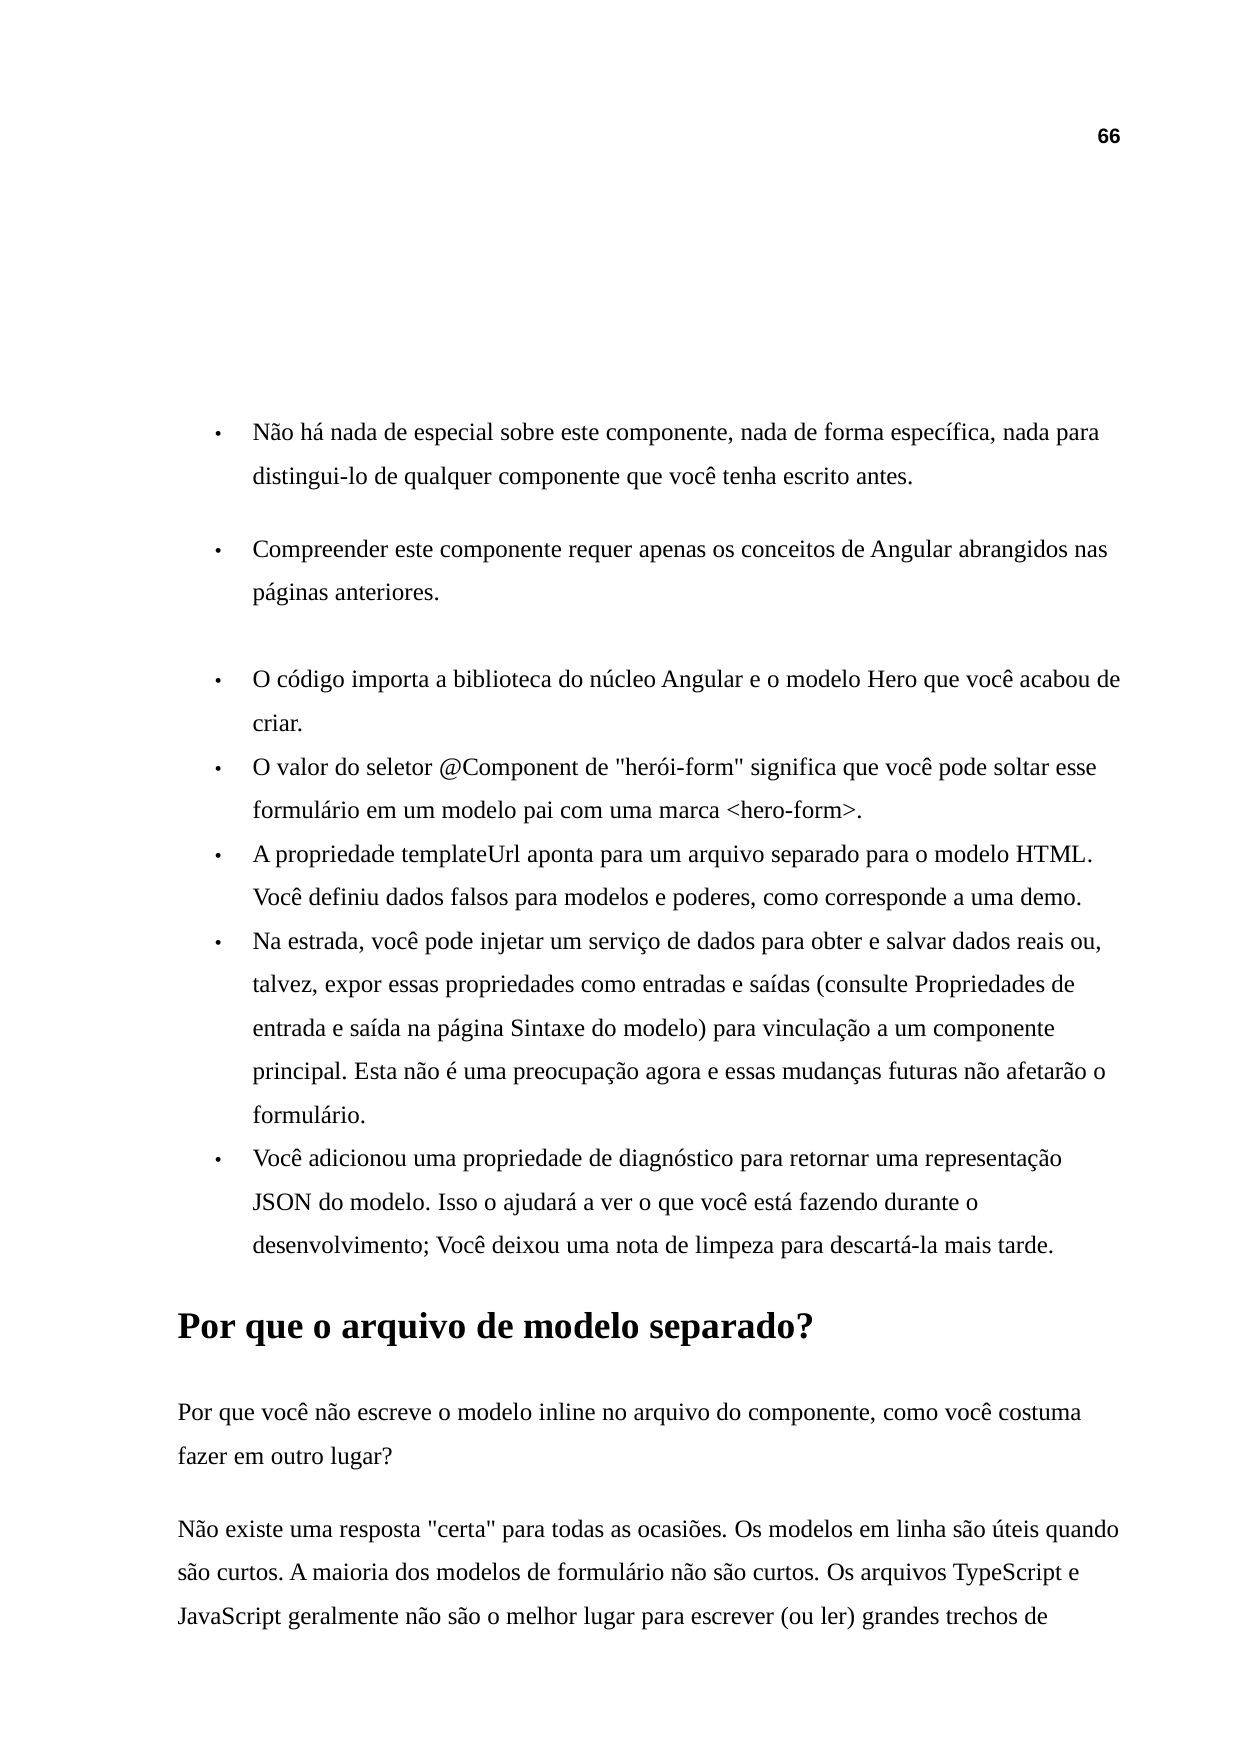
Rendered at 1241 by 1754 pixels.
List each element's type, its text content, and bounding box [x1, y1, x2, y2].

list Na estrada, você pode injetar um serviço de dados para obter e salvar dados reais ou, talvez, expor essas propriedades como entradas e saídas (consulte Propriedades de entrada e saída na página Sintaxe do modelo) para vinculação a um componente principal. Esta não é uma preocupação agora e essas mudanças futuras não afetarão o formulário. [215, 926, 1122, 1129]
list A propriedade templateUrl aponta para um arquivo separado para o modelo HTML. [215, 838, 1122, 867]
list Compreender este componente requer apenas os conceitos de Angular abrangidos nas páginas anteriores. [215, 534, 1122, 606]
list O valor do seletor @Component de "herói-form" significa que você pode soltar esse formulário em um modelo pai com uma marca <hero-form>. [215, 751, 1122, 824]
text Por que o arquivo de modelo separado? [177, 1303, 1122, 1346]
list Você definiu dados falsos para modelos e poderes, como corresponde a uma demo. [215, 882, 1122, 911]
list Não há nada de especial sobre este componente, nada de forma específica, nada para distingui-lo de qualquer componente que você tenha escrito antes. [215, 417, 1122, 490]
list Você adicionou uma propriedade de diagnóstico para retornar uma representação JSON do modelo. Isso o ajudará a ver o que você está fazendo durante o desenvolvimento; Você deixou uma nota de limpeza para descartá-la mais tarde. [215, 1143, 1122, 1259]
text Não existe uma resposta "certa" para todas as ocasiões. Os modelos em linha são úteis quando são curtos. A maioria dos modelos de formulário não são curtos. Os arquivos TypeScript e JavaScript geralmente não são o melhor lugar para escrever (ou ler) grandes trechos de [177, 1514, 1122, 1630]
list O código importa a biblioteca do núcleo Angular e o modelo Hero que você acabou de criar. [215, 664, 1122, 737]
text Por que você não escreve o modelo inline no arquivo do componente, como você costuma fazer em outro lugar? [177, 1397, 1122, 1470]
